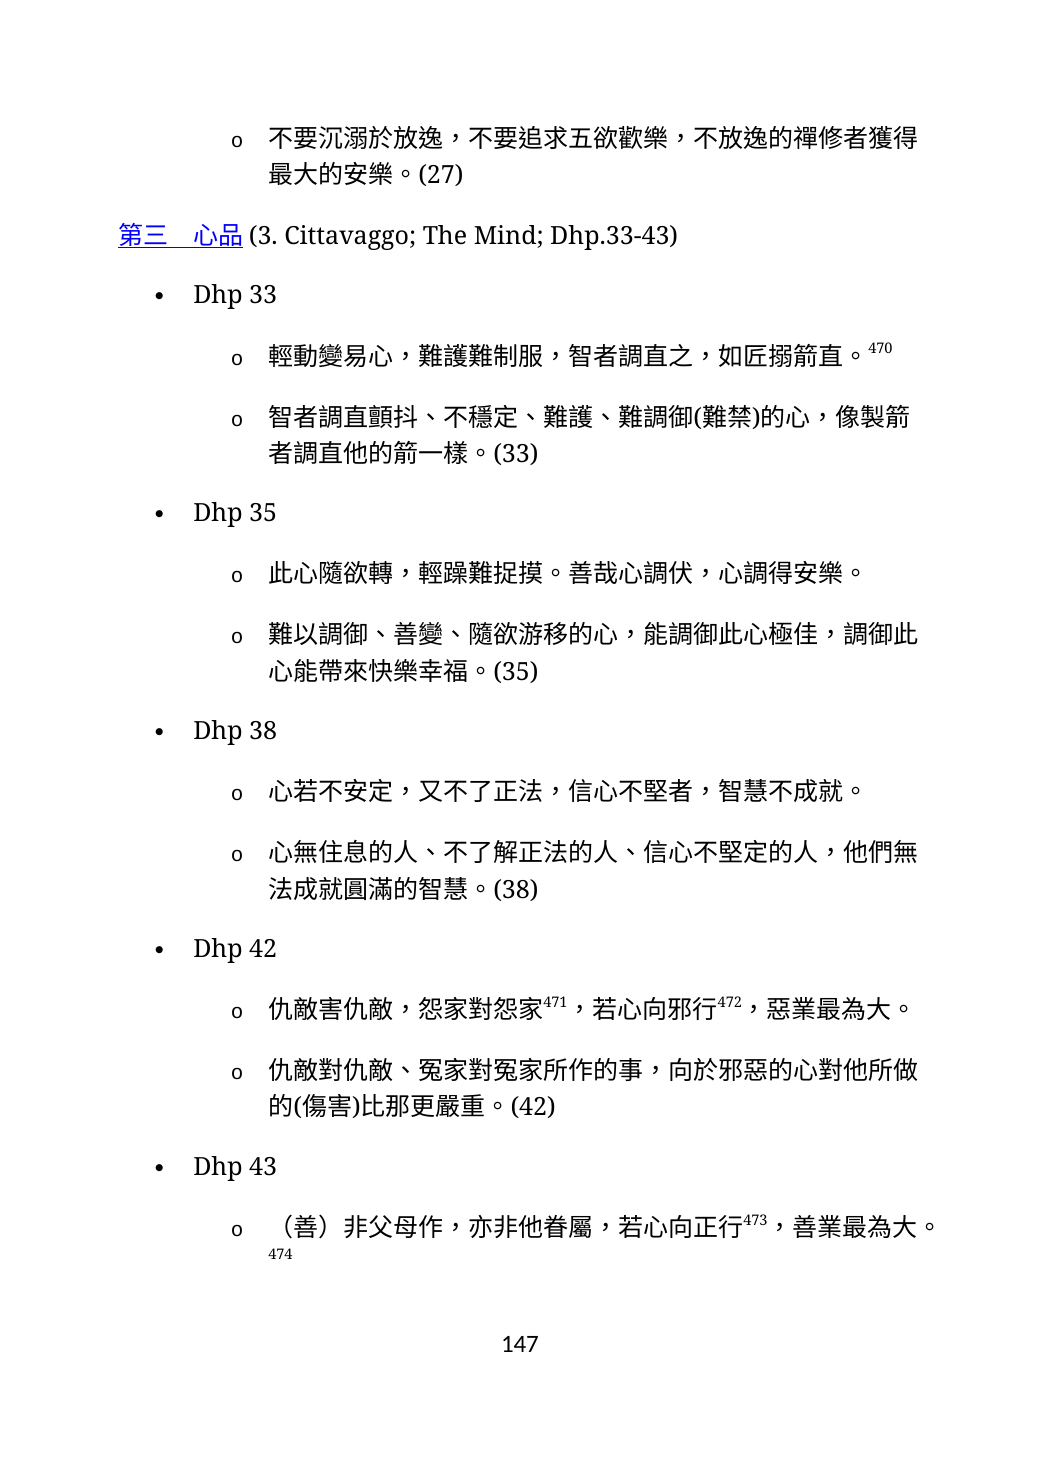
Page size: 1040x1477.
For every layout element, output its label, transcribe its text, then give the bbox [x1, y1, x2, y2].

list 心無住息的人、不了解正法的人、信心不堅定的人，他們無法成就圓滿的智慧。(38) [231, 833, 921, 905]
list Dhp 35 [156, 495, 921, 529]
list 智者調直顫抖、不穩定、難護、難調御(難禁)的心，像製箭者調直他的箭一樣。(33) [231, 397, 921, 470]
list Dhp 33 [156, 277, 921, 311]
list 心若不安定，又不了正法，信心不堅者，智慧不成就。 [231, 772, 921, 808]
list （善）非父母作，亦非他眷屬，若心向正行，善業最為大。 [231, 1207, 921, 1277]
list Dhp 38 [156, 712, 921, 747]
list 此心隨欲轉，輕躁難捉摸。善哉心調伏，心調得安樂。 [231, 554, 921, 590]
text 第三 心品 (3. Cittavaggo; The Mind; Dhp.33-43) [118, 216, 921, 252]
list Dhp 43 [156, 1148, 921, 1182]
list 輕動變易心，難護難制服，智者調直之，如匠搦箭直。 [231, 336, 921, 372]
list 仇敵害仇敵，怨家對怨家，若心向邪行，惡業最為大。 [231, 989, 921, 1026]
list 不要沉溺於放逸，不要追求五欲歡樂，不放逸的禪修者獲得最大的安樂。(27) [231, 118, 921, 191]
list 仇敵對仇敵、冤家對冤家所作的事，向於邪惡的心對他所做的(傷害)比那更嚴重。(42) [231, 1051, 921, 1123]
list 難以調御、善變、隨欲游移的心，能調御此心極佳，調御此心能帶來快樂幸福。(35) [231, 615, 921, 687]
list Dhp 42 [156, 930, 921, 964]
